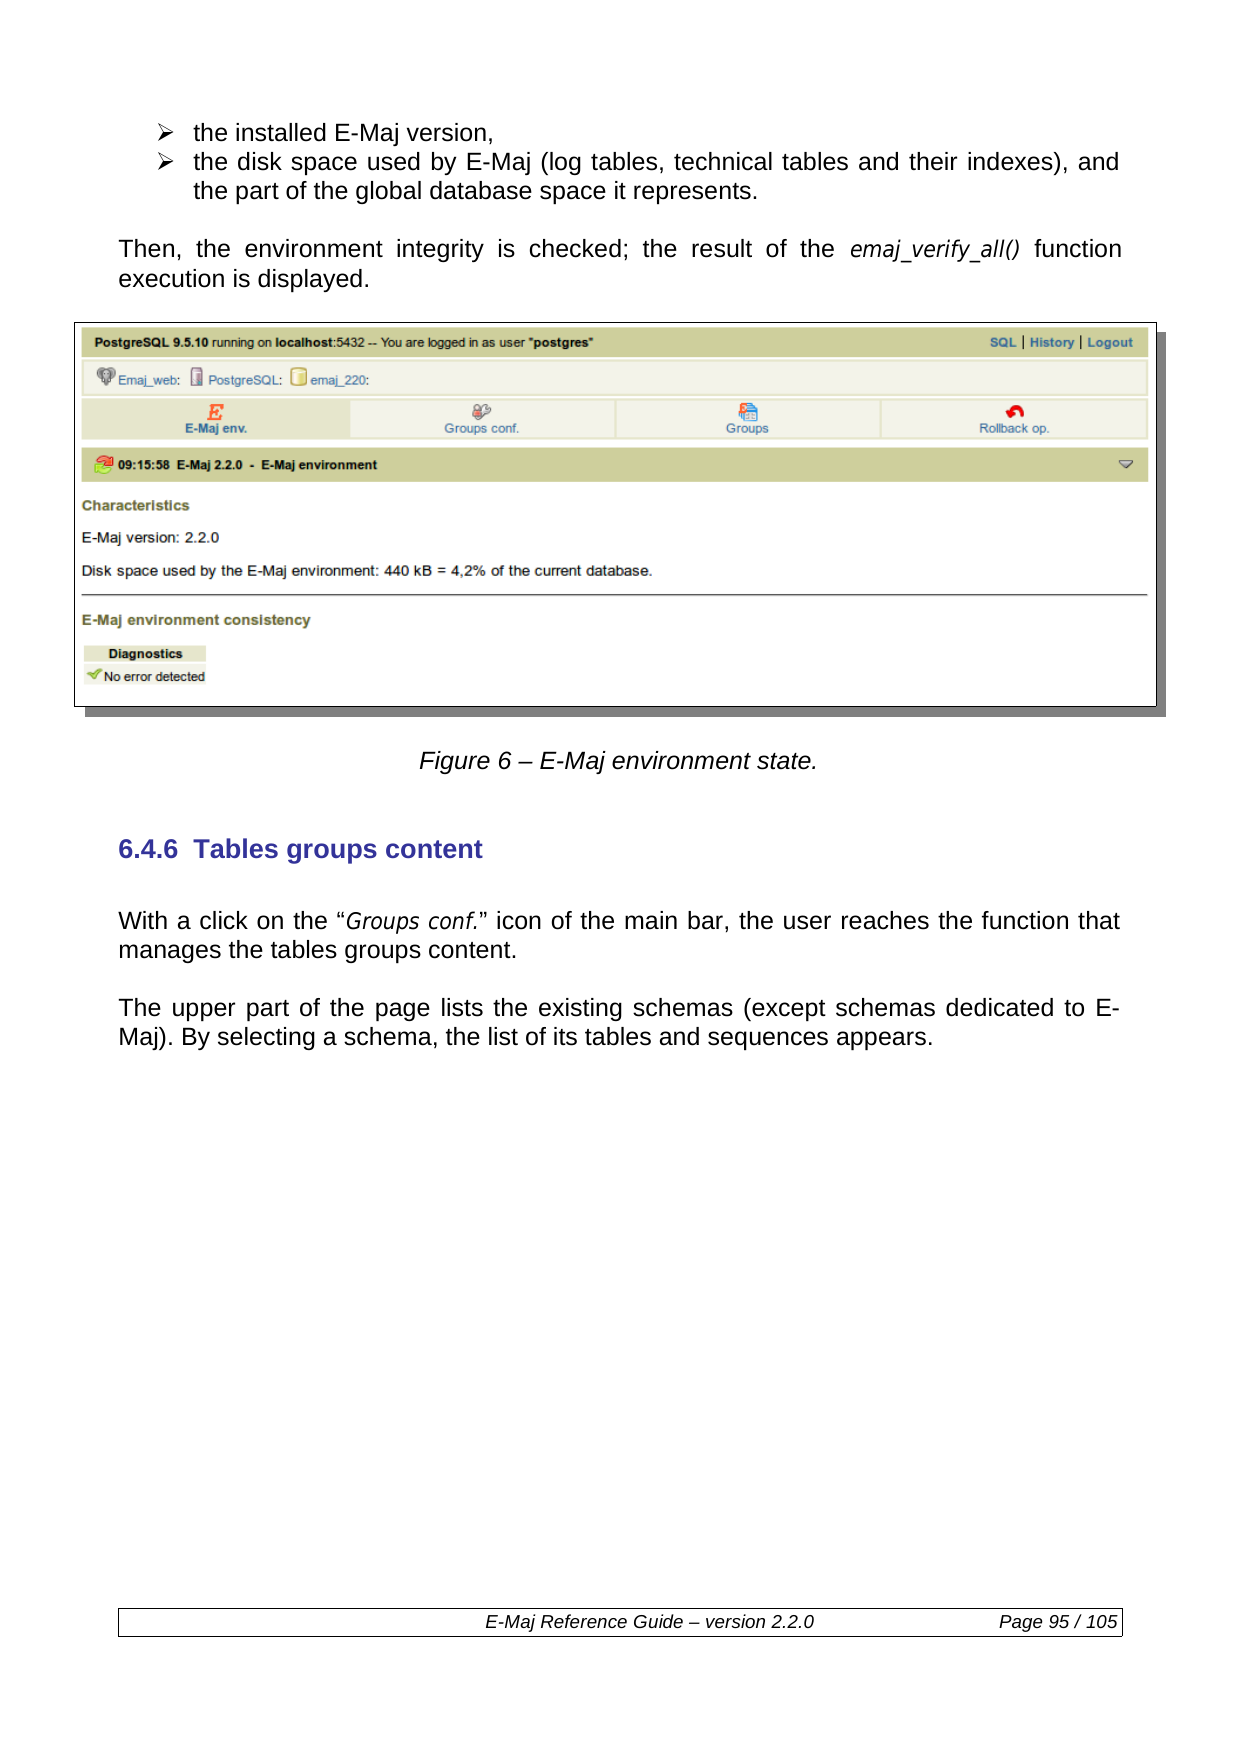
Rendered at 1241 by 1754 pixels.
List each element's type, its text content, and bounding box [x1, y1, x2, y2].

text Then, the environment integrity is checked; the result of the emaj_verify_all() function execution is displayed. [118, 234, 1122, 292]
text Figure 6 – E-Maj environment state. [118, 746, 1122, 775]
subtitle Tables groups content [118, 833, 1122, 864]
text The upper part of the page lists the existing schemas (except schemas dedicated to E-Maj). By selecting a schema, the list of its tables and sequences appears. [118, 993, 1122, 1051]
list the disk space used by E-Maj (log tables, technical tables and their indexes), and the part of the global database space it represents. [156, 147, 1122, 205]
list the installed E-Maj version, [156, 118, 1122, 147]
text With a click on the “Groups conf.” icon of the main bar, the user reaches the function that manages the tables groups content. [118, 906, 1122, 964]
picture [77, 324, 1153, 704]
